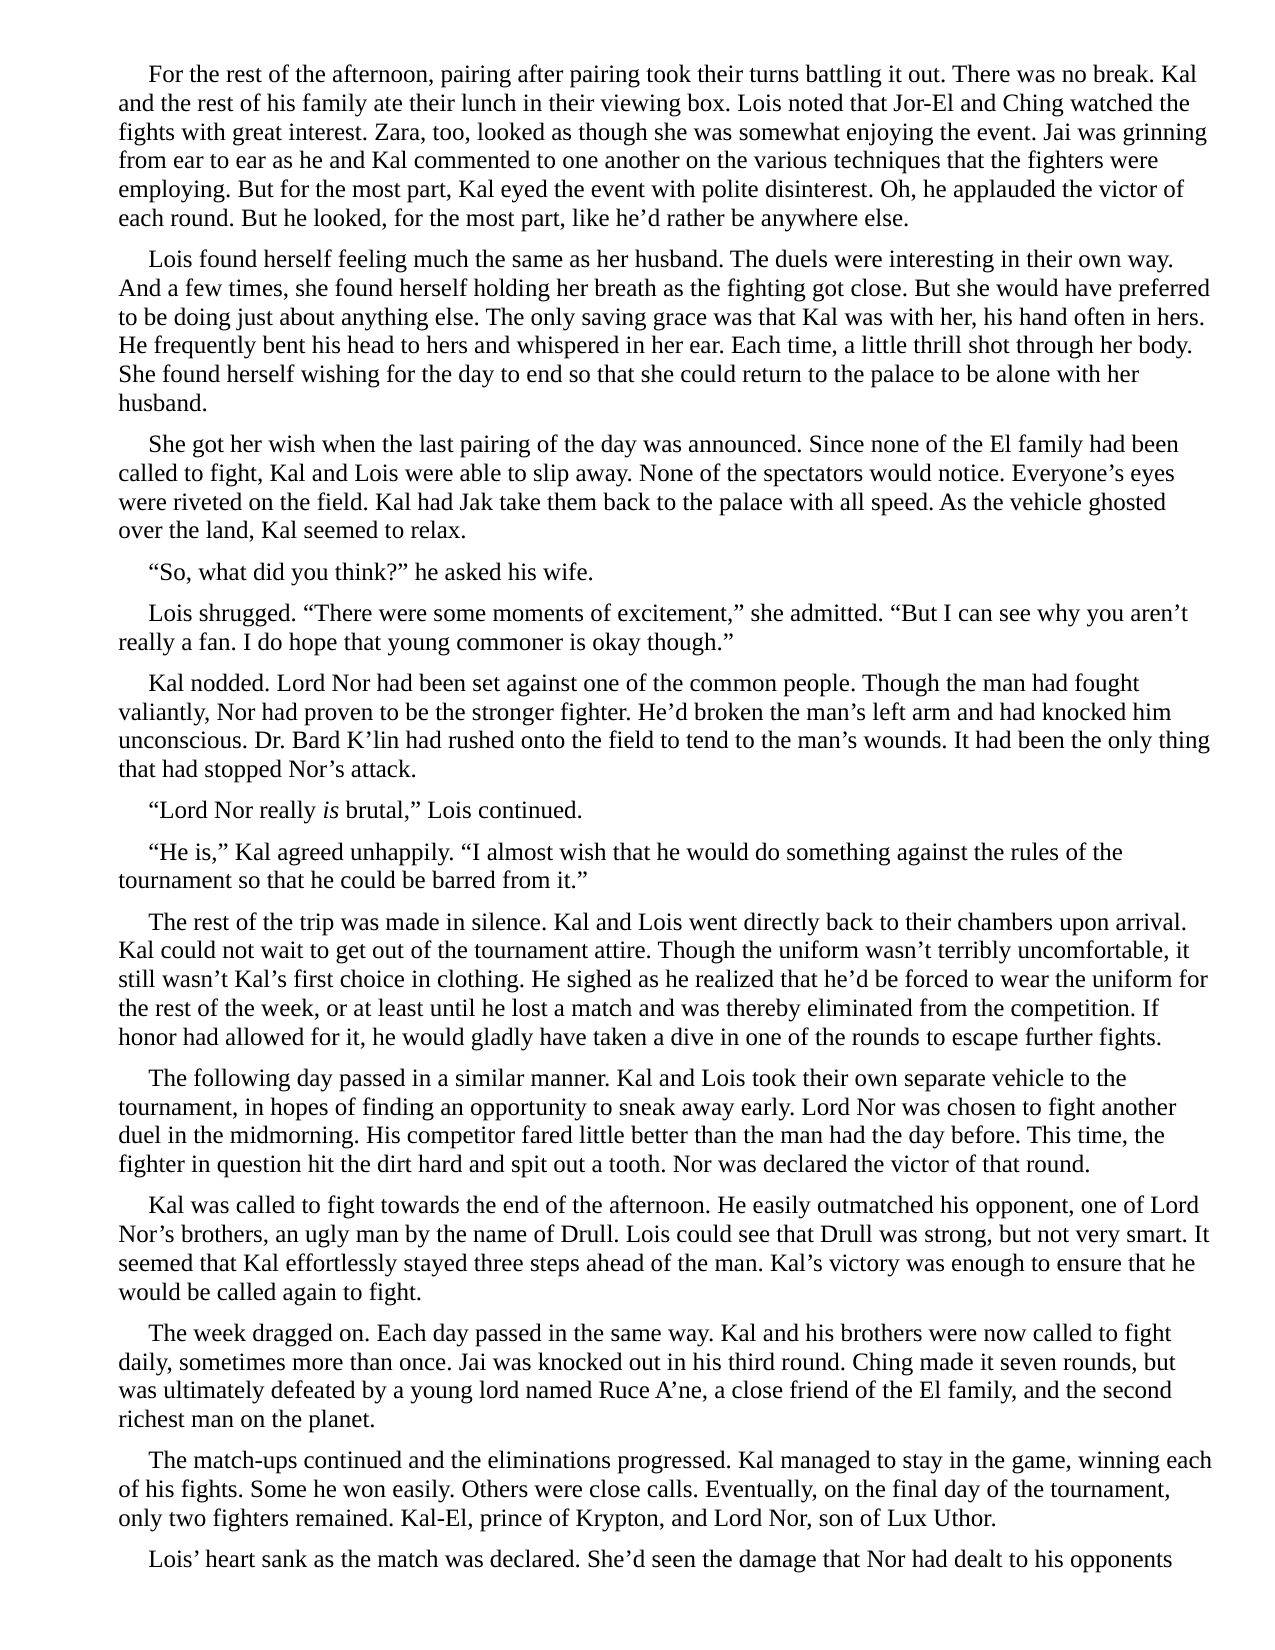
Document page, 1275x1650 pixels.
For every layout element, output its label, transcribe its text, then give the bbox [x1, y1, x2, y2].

text Lois’ heart sank as the match was declared. She’d seen the damage that Nor had dealt to his opponents [118, 1544, 1216, 1573]
text The match-ups continued and the eliminations progressed. Kal managed to stay in the game, winning each of his fights. Some he won easily. Others were close calls. Eventually, on the final day of the tournament, only two fighters remained. Kal-El, prince of Krypton, and Lord Nor, son of Lux Uthor. [118, 1445, 1216, 1532]
text “He is,” Kal agreed unhappily. “I almost wish that he would do something against the rules of the tournament so that he could be barred from it.” [118, 837, 1216, 894]
text Lois found herself feeling much the same as her husband. The duels were interesting in their own way. And a few times, she found herself holding her breath as the fighting got close. But she would have preferred to be doing just about anything else. The only saving grace was that Kal was with her, his hand often in hers. He frequently bent his head to hers and whispered in her ear. Each time, a little thrill shot through her body. She found herself wishing for the day to end so that she could return to the palace to be alone with her husband. [118, 244, 1216, 417]
text For the rest of the afternoon, pairing after pairing took their turns battling it out. There was no break. Kal and the rest of his family ate their lunch in their viewing box. Lois noted that Jor-El and Ching watched the fights with great interest. Zara, too, looked as though she was somewhat enjoying the event. Jai was grinning from ear to ear as he and Kal commented to one another on the various techniques that the fighters were employing. But for the most part, Kal eyed the event with polite disinterest. Oh, he applauded the victor of each round. But he looked, for the most part, like he’d rather be anywhere else. [118, 59, 1216, 232]
text Lois shrugged. “There were some moments of excitement,” she admitted. “But I can see why you aren’t really a fan. I do hope that young commoner is okay though.” [118, 598, 1216, 655]
text Kal was called to fight towards the end of the afternoon. He easily outmatched his opponent, one of Lord Nor’s brothers, an ugly man by the name of Drull. Lois could see that Drull was strong, but not very smart. It seemed that Kal effortlessly stayed three steps ahead of the man. Kal’s victory was enough to ensure that he would be called again to fight. [118, 1190, 1216, 1305]
text The week dragged on. Each day passed in the same way. Kal and his brothers were now called to fight daily, sometimes more than once. Jai was knocked out in his third round. Ching made it seven rounds, but was ultimately defeated by a young lord named Ruce A’ne, a close friend of the El family, and the second richest man on the planet. [118, 1318, 1216, 1433]
text The following day passed in a similar manner. Kal and Lois took their own separate vehicle to the tournament, in hopes of finding an opportunity to sneak away early. Lord Nor was chosen to fight another duel in the midmorning. His competitor fared little better than the man had the day before. This time, the fighter in question hit the dirt hard and spit out a tooth. Nor was declared the victor of that round. [118, 1063, 1216, 1178]
text “Lord Nor really is brutal,” Lois continued. [118, 795, 1216, 824]
text The rest of the trip was made in silence. Kal and Lois went directly back to their chambers upon arrival. Kal could not wait to get out of the tournament attire. Though the uniform wasn’t terribly uncomfortable, it still wasn’t Kal’s first choice in clothing. He sighed as he realized that he’d be forced to wear the uniform for the rest of the week, or at least until he lost a match and was thereby eliminated from the competition. If honor had allowed for it, he would gladly have taken a dive in one of the rounds to escape further fights. [118, 907, 1216, 1050]
text Kal nodded. Lord Nor had been set against one of the common people. Though the man had fought valiantly, Nor had proven to be the stronger fighter. He’d broken the man’s left arm and had knocked him unconscious. Dr. Bard K’lin had rushed onto the field to tend to the man’s wounds. It had been the only thing that had stopped Nor’s attack. [118, 668, 1216, 783]
text She got her wish when the last pairing of the day was announced. Since none of the El family had been called to fight, Kal and Lois were able to slip away. None of the spectators would notice. Everyone’s eyes were riveted on the field. Kal had Jak take them back to the palace with all speed. As the vehicle ghosted over the land, Kal seemed to relax. [118, 429, 1216, 544]
text “So, what did you think?” he asked his wife. [118, 557, 1216, 585]
